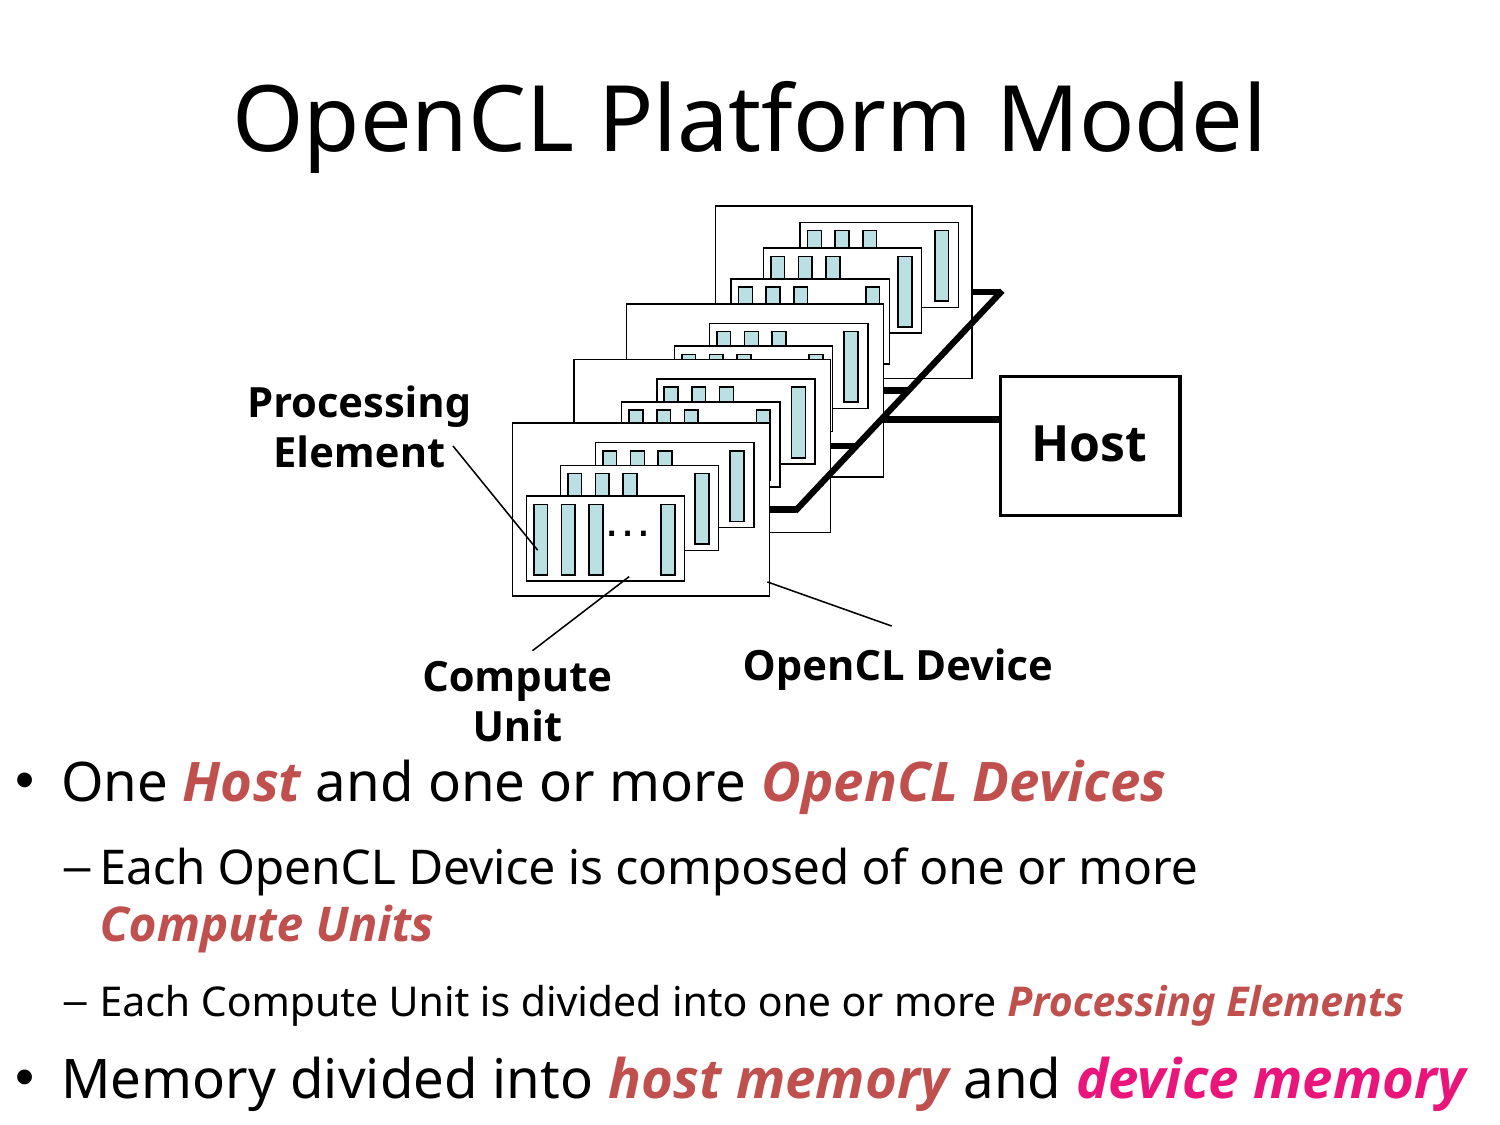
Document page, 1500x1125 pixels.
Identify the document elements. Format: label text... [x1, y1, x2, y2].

text_box … [792, 262, 890, 338]
text_box [833, 423, 884, 477]
text_box … [588, 479, 685, 555]
text_box … [621, 448, 719, 524]
text_box OpenCL Device [713, 631, 1082, 697]
text_box … [861, 205, 959, 281]
text_box [512, 205, 973, 596]
text_box Processing Element [230, 368, 489, 483]
text_box Compute Unit [360, 641, 675, 757]
text_box … [735, 329, 833, 405]
text_box [925, 328, 973, 379]
text_box … [649, 415, 746, 423]
text_box Host [1010, 404, 1168, 480]
text_box … [718, 362, 816, 438]
text_box … [657, 425, 754, 501]
text_box [1000, 376, 1181, 516]
list One Host and one or more OpenCL Devices Each OpenCL Device is composed of one or more Compute Units Each Compute Unit is divided into one or more Processing Elements Memory divided into host memory and device memory [0, 739, 1500, 1125]
text_box … [683, 385, 780, 461]
text_box … [771, 306, 868, 382]
text_box … [824, 231, 922, 307]
title OpenCL Platform Model [75, 45, 1425, 185]
